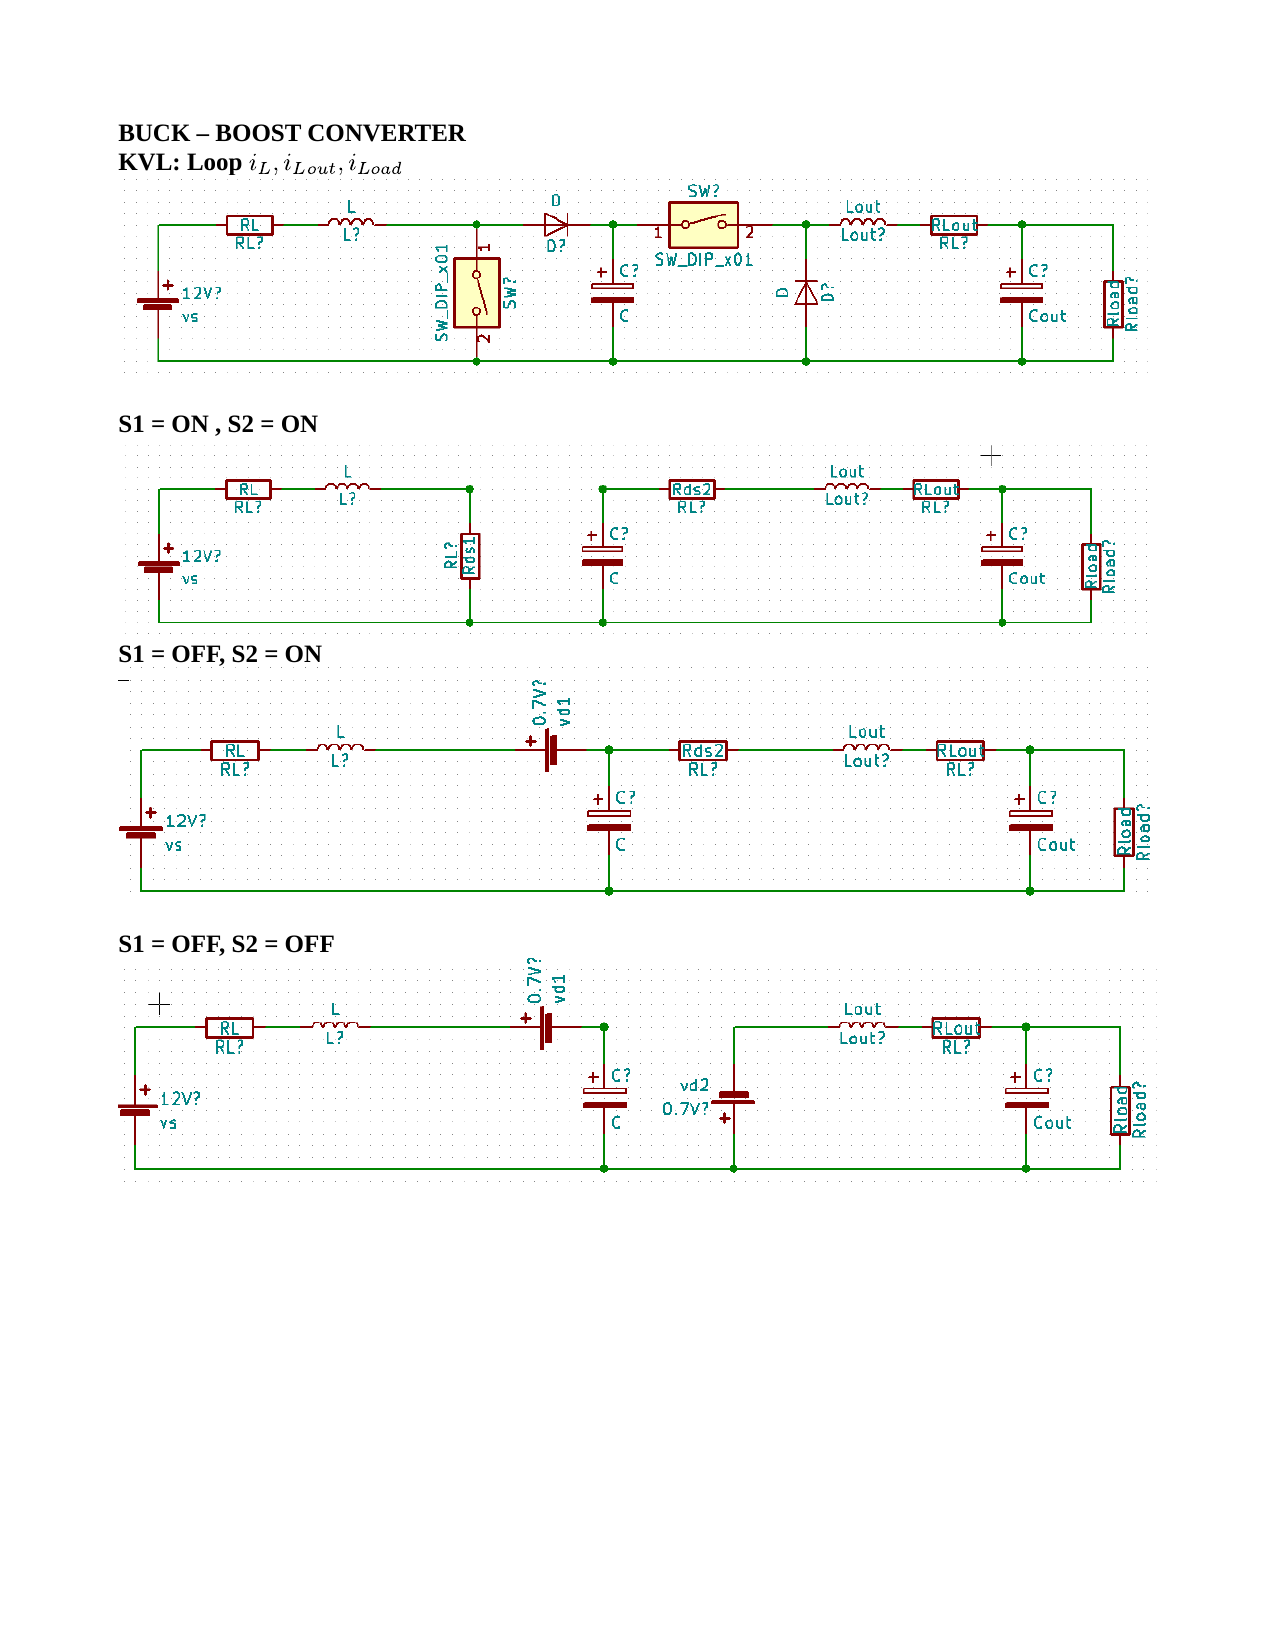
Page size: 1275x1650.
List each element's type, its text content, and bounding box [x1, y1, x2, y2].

picture [118, 667, 1157, 901]
text S1 = ON , S2 = ON [118, 409, 1157, 437]
picture [118, 437, 1157, 639]
text S1 = OFF, S2 = ON [118, 639, 1157, 667]
text S1 = OFF, S2 = OFF [118, 929, 1157, 958]
picture [118, 175, 1157, 380]
text KVL: Loop [118, 147, 1157, 175]
text BUCK – BOOST CONVERTER [118, 118, 1157, 147]
picture [118, 958, 1157, 1187]
